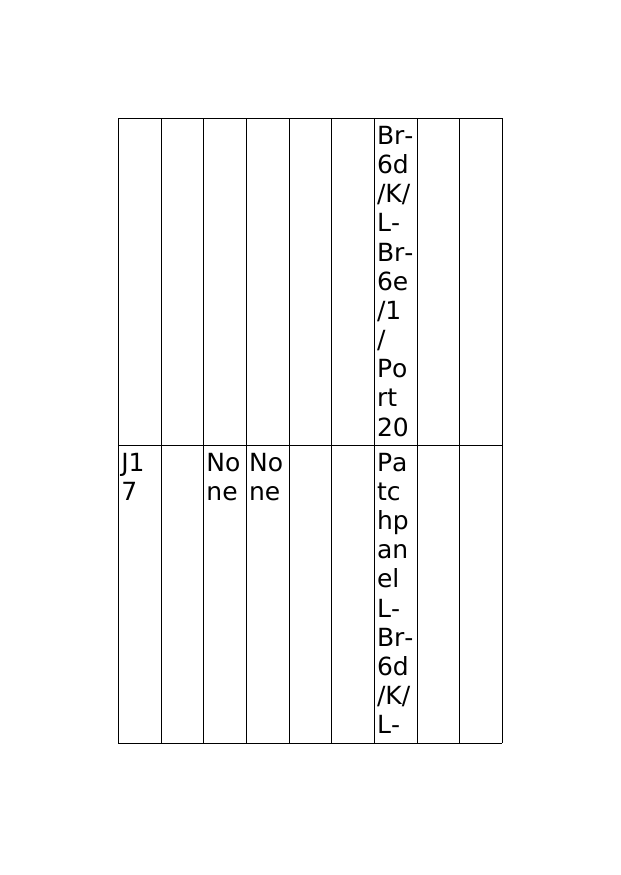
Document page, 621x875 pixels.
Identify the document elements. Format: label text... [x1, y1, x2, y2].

table_cell [119, 119, 161, 445]
table_cell [162, 119, 203, 445]
table_cell None [247, 446, 289, 742]
table_cell [290, 446, 331, 742]
table_cell [332, 119, 374, 445]
table_cell Patchpanel L-Br-6d/K/L- [375, 446, 417, 742]
table_cell None [204, 446, 246, 742]
table_cell [418, 119, 459, 445]
table_cell J17 [119, 446, 161, 742]
table_cell [162, 446, 203, 742]
table_cell [332, 446, 374, 742]
table_cell [460, 446, 502, 742]
table_cell [290, 119, 331, 445]
table_cell [418, 446, 459, 742]
table_cell [460, 119, 502, 445]
table_cell [247, 119, 289, 445]
table_cell Br-6d/K/L-Br-6e/1 / Port 20 [375, 119, 417, 445]
table_cell [204, 119, 246, 445]
